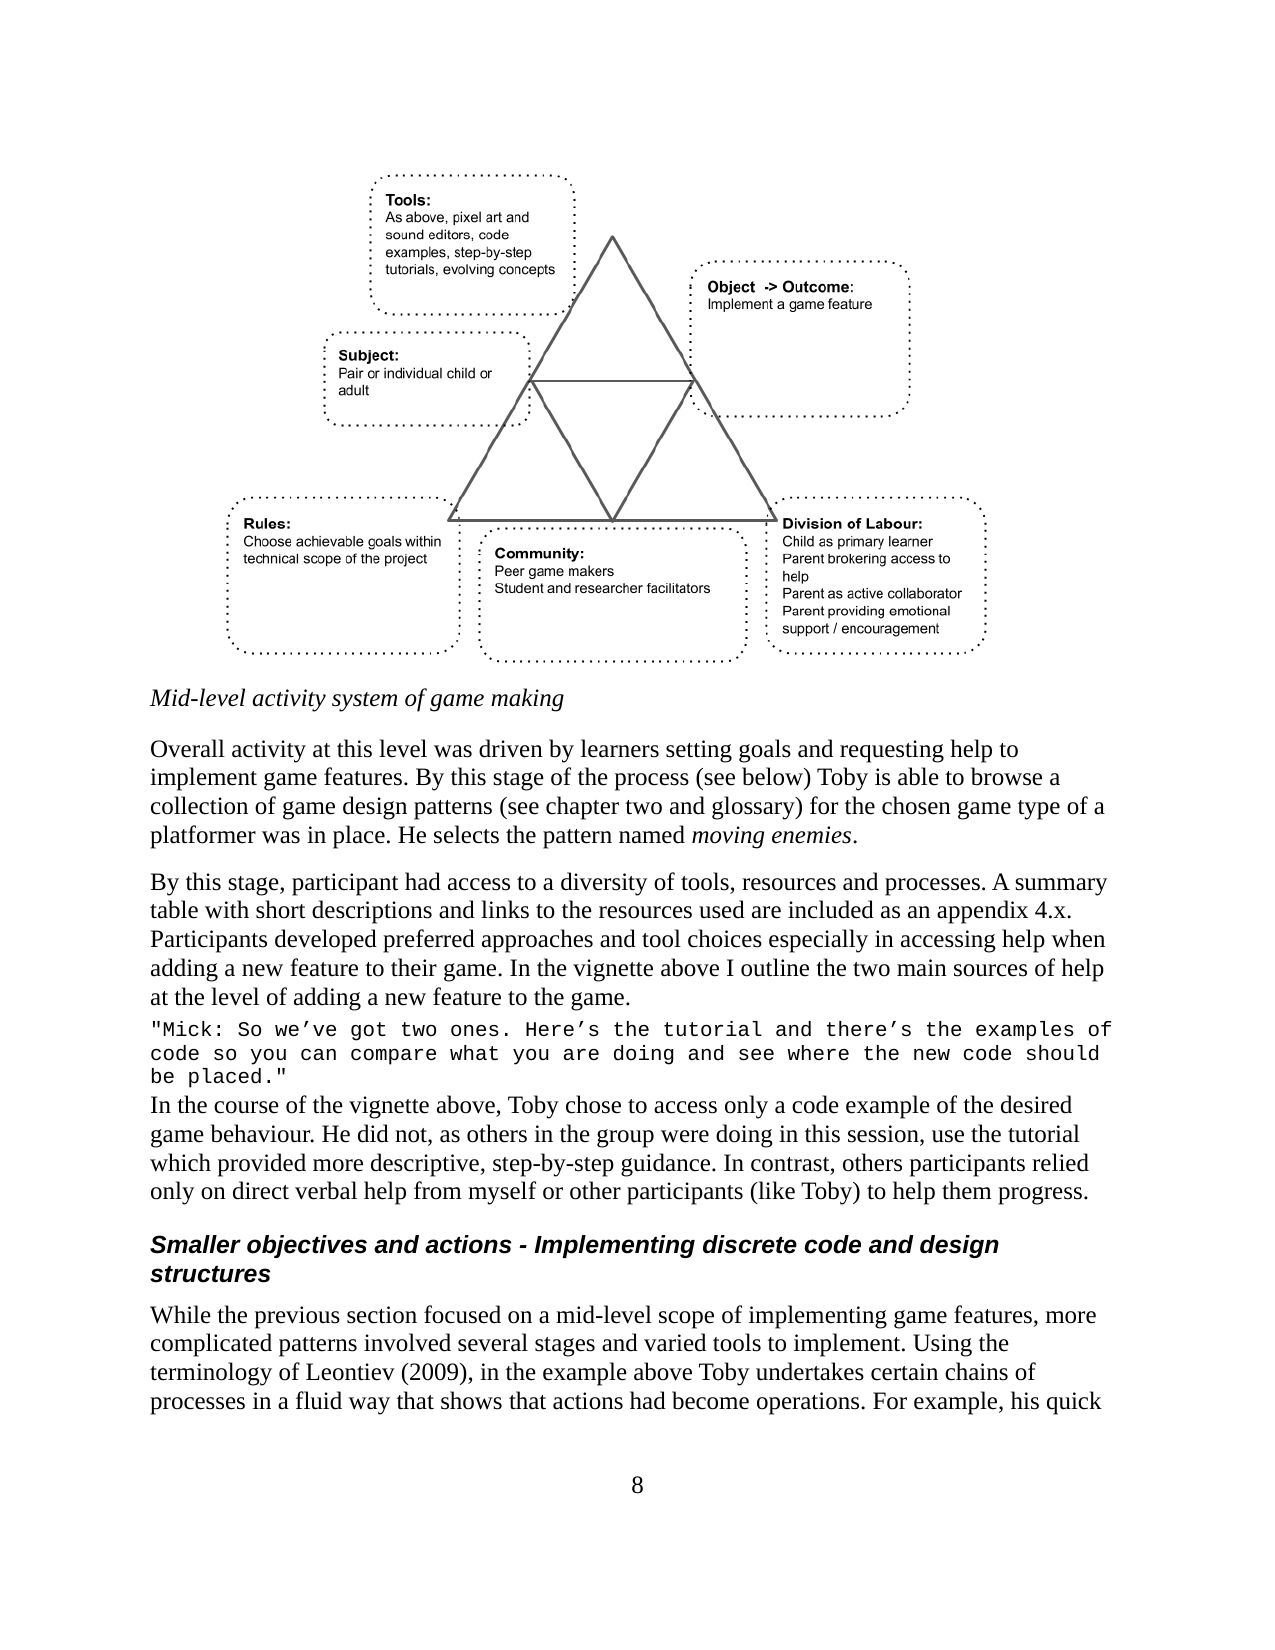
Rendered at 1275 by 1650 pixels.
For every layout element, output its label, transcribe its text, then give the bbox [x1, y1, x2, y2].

text By this stage, participant had access to a diversity of tools, resources and processes. A summary table with short descriptions and links to the resources used are included as an appendix 4.x. Participants developed preferred approaches and tool choices especially in accessing help when adding a new feature to their game. In the vignette above I outline the two main sources of help at the level of adding a new feature to the game. [150, 867, 1125, 1010]
subtitle Smaller objectives and actions - Implementing discrete code and design structures [150, 1230, 1125, 1287]
text While the previous section focused on a mid-level scope of implementing game features, more complicated patterns involved several stages and varied tools to implement. Using the terminology of Leontiev (2009), in the example above Toby undertakes certain chains of processes in a fluid way that shows that actions had become operations. For example, his quick [150, 1300, 1125, 1415]
text Mid-level activity system of game making [150, 683, 1125, 712]
text Overall activity at this level was driven by learners setting goals and requesting help to implement game features. By this stage of the process (see below) Toby is able to browse a collection of game design patterns (see chapter two and glossary) for the chosen game type of a platformer was in place. He selects the pattern named moving enemies. [150, 734, 1125, 849]
text "Mick: So we’ve got two ones. Here’s the tutorial and there’s the examples of code so you can compare what you are doing and see where the new code should be placed." [150, 1019, 1125, 1090]
text In the course of the vignette above, Toby chose to access only a code example of the desired game behaviour. He did not, as others in the group were doing in this session, use the tutorial which provided more descriptive, step-by-step guidance. In contrast, others participants relied only on direct verbal help from myself or other participants (like Toby) to help them progress. [150, 1090, 1125, 1205]
picture [150, 150, 1077, 671]
